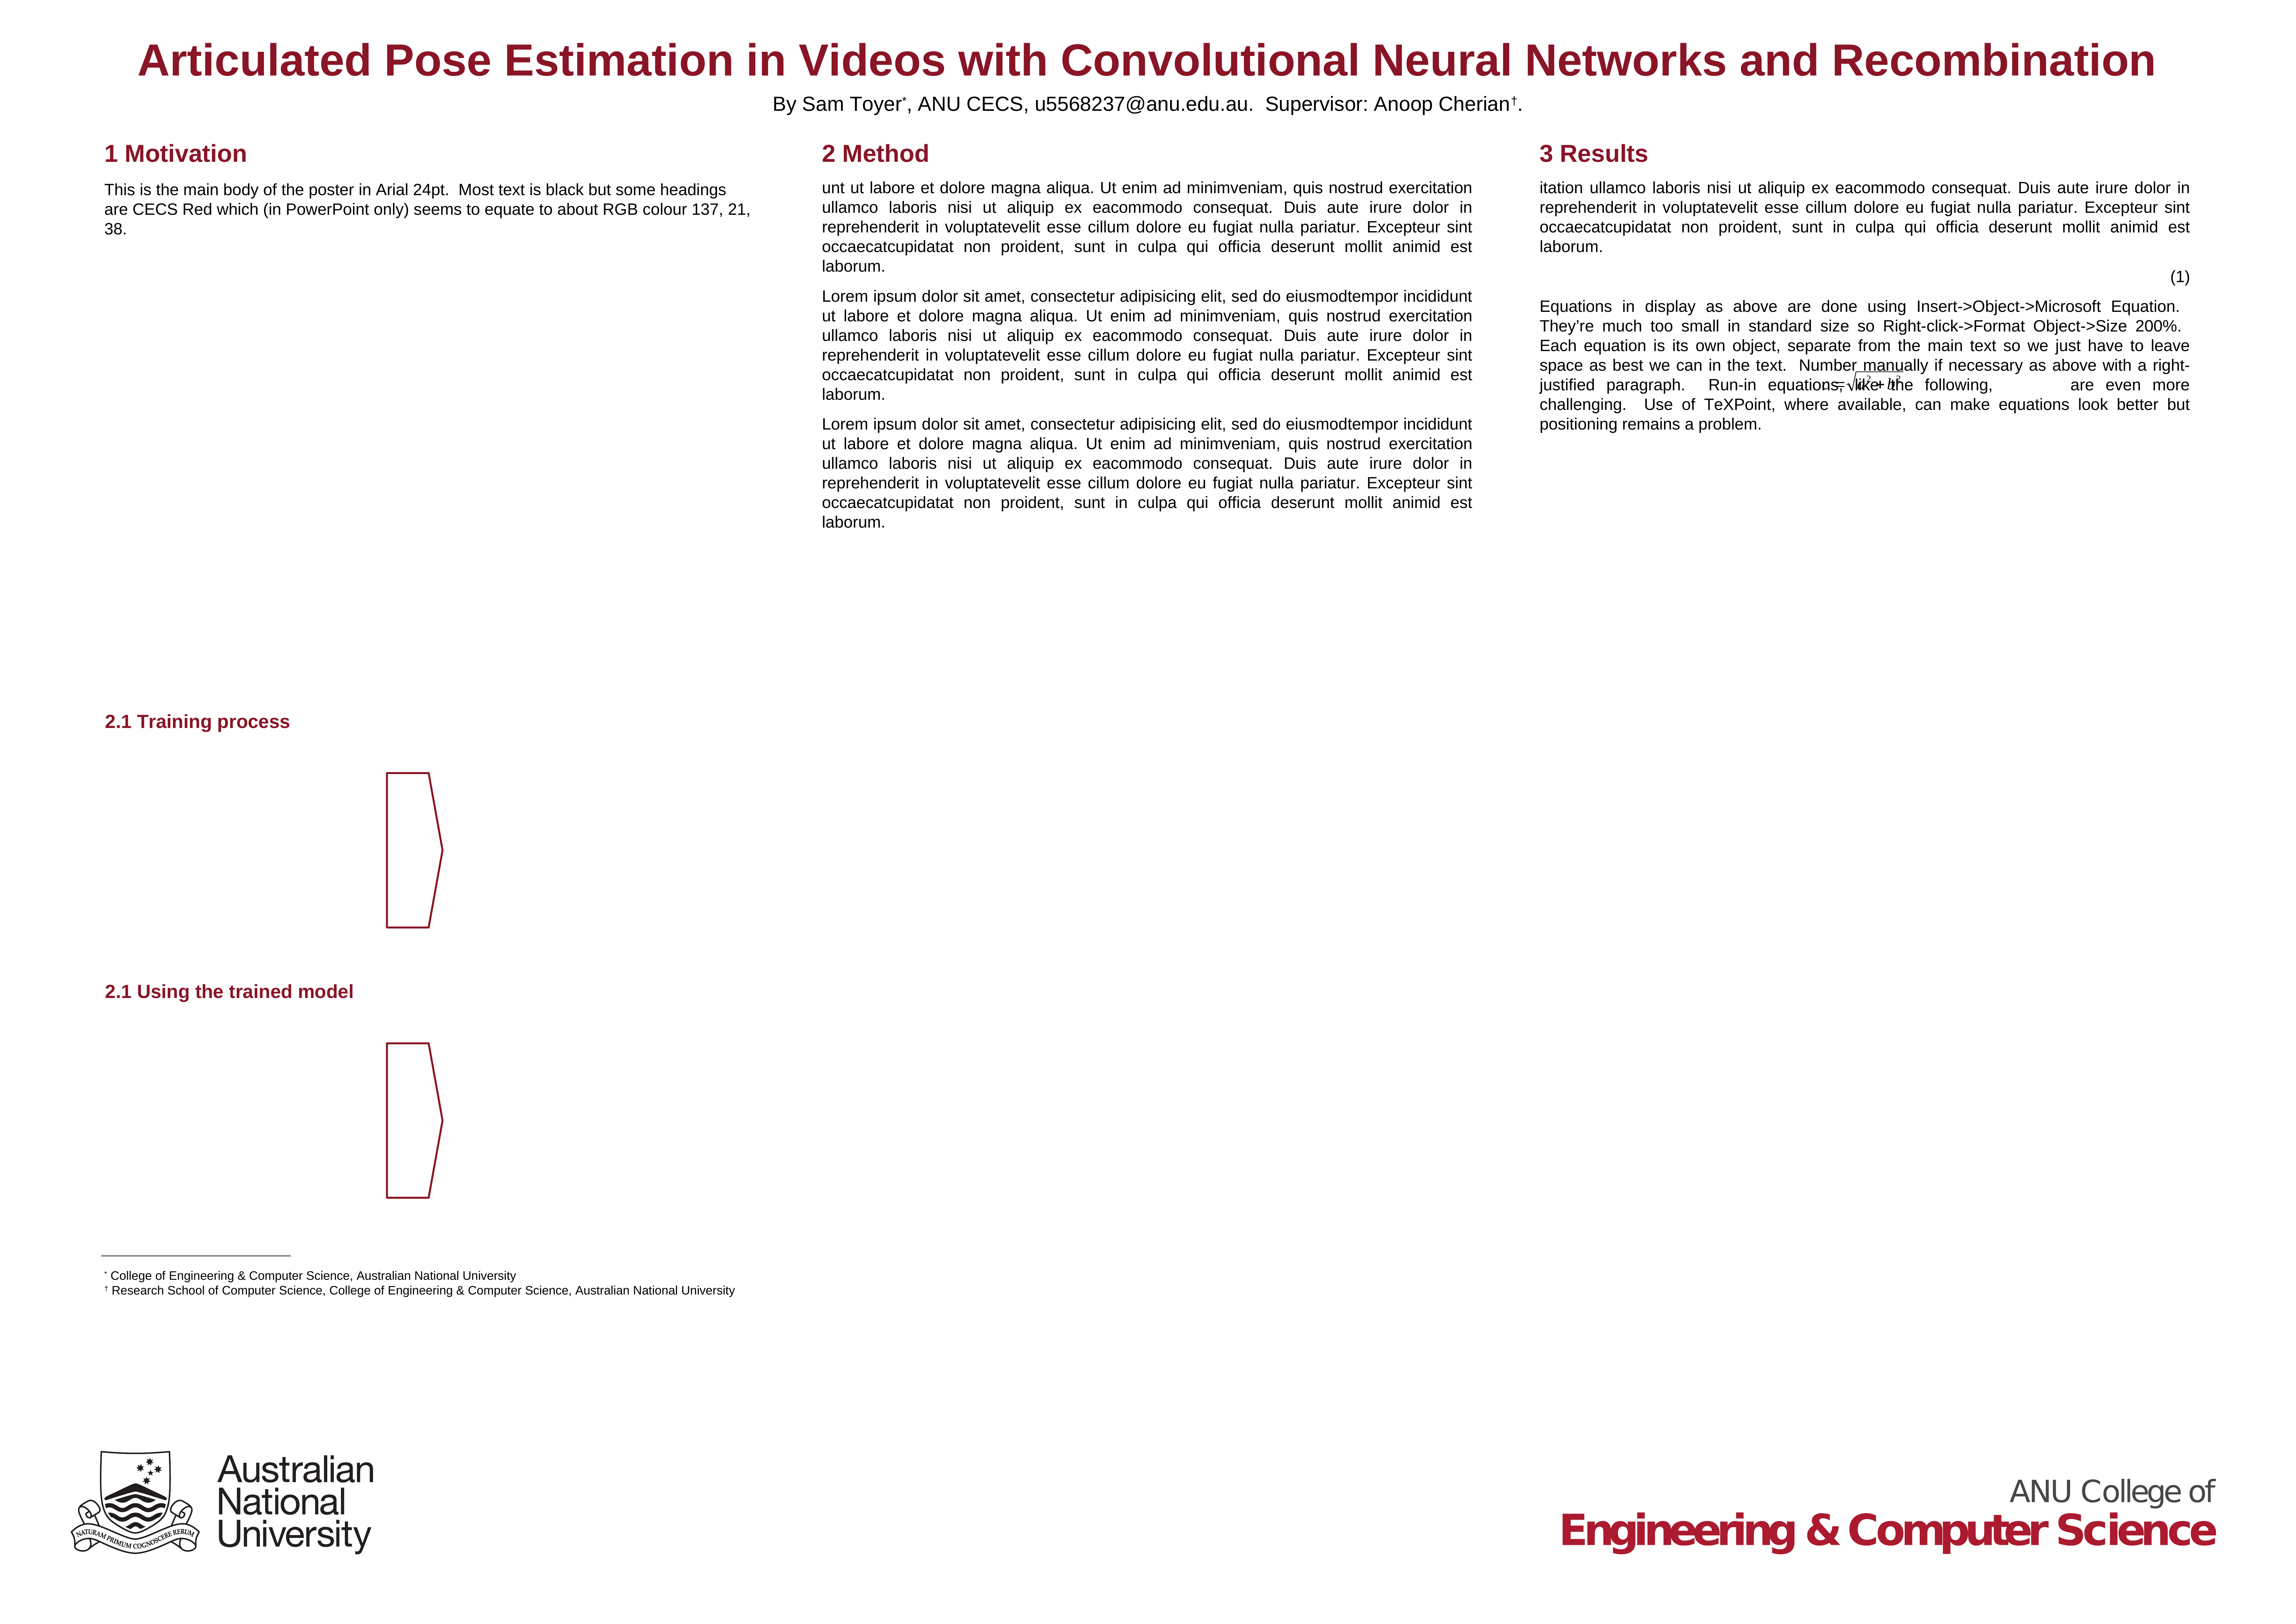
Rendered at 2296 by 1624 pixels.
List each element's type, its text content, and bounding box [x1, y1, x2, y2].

text_box 2.1 Training process [100, 706, 638, 735]
title Articulated Pose Estimation in Videos with Convolutional Neural Networks and Recombination By Sam Toyer*, ANU CECS, u5568237@anu.edu.au. Supervisor: Anoop Cherian†. [82, 0, 2214, 134]
text_box 2.1 Using the trained model [100, 977, 638, 1005]
text_box 1 Motivation This is the main body of the poster in Arial 24pt. Most text is black but some headings are CECS Red which (in PowerPoint only) seems to equate to about RGB colour 137, 21, 38. [99, 135, 760, 617]
text_box 3 Results itation ullamco laboris nisi ut aliquip ex eacommodo consequat. Duis aute irure dolor in reprehenderit in voluptatevelit esse cillum dolore eu fugiat nulla pariatur. Excepteur sint occaecatcupidatat non proident, sunt in culpa qui officia deserunt mollit animid est laborum. (1) Equations in display as above are done using Insert->Object->Microsoft Equation. They’re much too small in standard size so Right-click->Format Object->Size 200%. Each equation is its own object, separate from the main text so we just have to leave space as best we can in the text. Number manually if necessary as above with a right-justified paragraph. Run-in equations, like the following, are even more challenging. Use of TeXPoint, where available, can make equations look better but positioning remains a problem. [1535, 135, 2195, 1055]
text_box * College of Engineering & Computer Science, Australian National University † Research School of Computer Science, College of Engineering & Computer Science, Australian National University [99, 1265, 747, 1300]
chart [1820, 367, 1907, 395]
text_box 2 Method unt ut labore et dolore magna aliqua. Ut enim ad minimveniam, quis nostrud exercitation ullamco laboris nisi ut aliquip ex eacommodo consequat. Duis aute irure dolor in reprehenderit in voluptatevelit esse cillum dolore eu fugiat nulla pariatur. Excepteur sint occaecatcupidatat non proident, sunt in culpa qui officia deserunt mollit animid est laborum. Lorem ipsum dolor sit amet, consectetur adipisicing elit, sed do eiusmodtempor incididunt ut labore et dolore magna aliqua. Ut enim ad minimveniam, quis nostrud exercitation ullamco laboris nisi ut aliquip ex eacommodo consequat. Duis aute irure dolor in reprehenderit in voluptatevelit esse cillum dolore eu fugiat nulla pariatur. Excepteur sint occaecatcupidatat non proident, sunt in culpa qui officia deserunt mollit animid est laborum. Lorem ipsum dolor sit amet, consectetur adipisicing elit, sed do eiusmodtempor incididunt ut labore et dolore magna aliqua. Ut enim ad minimveniam, quis nostrud exercitation ullamco laboris nisi ut aliquip ex eacommodo consequat. Duis aute irure dolor in reprehenderit in voluptatevelit esse cillum dolore eu fugiat nulla pariatur. Excepteur sint occaecatcupidatat non proident, sunt in culpa qui officia deserunt mollit animid est laborum. [817, 135, 1478, 562]
